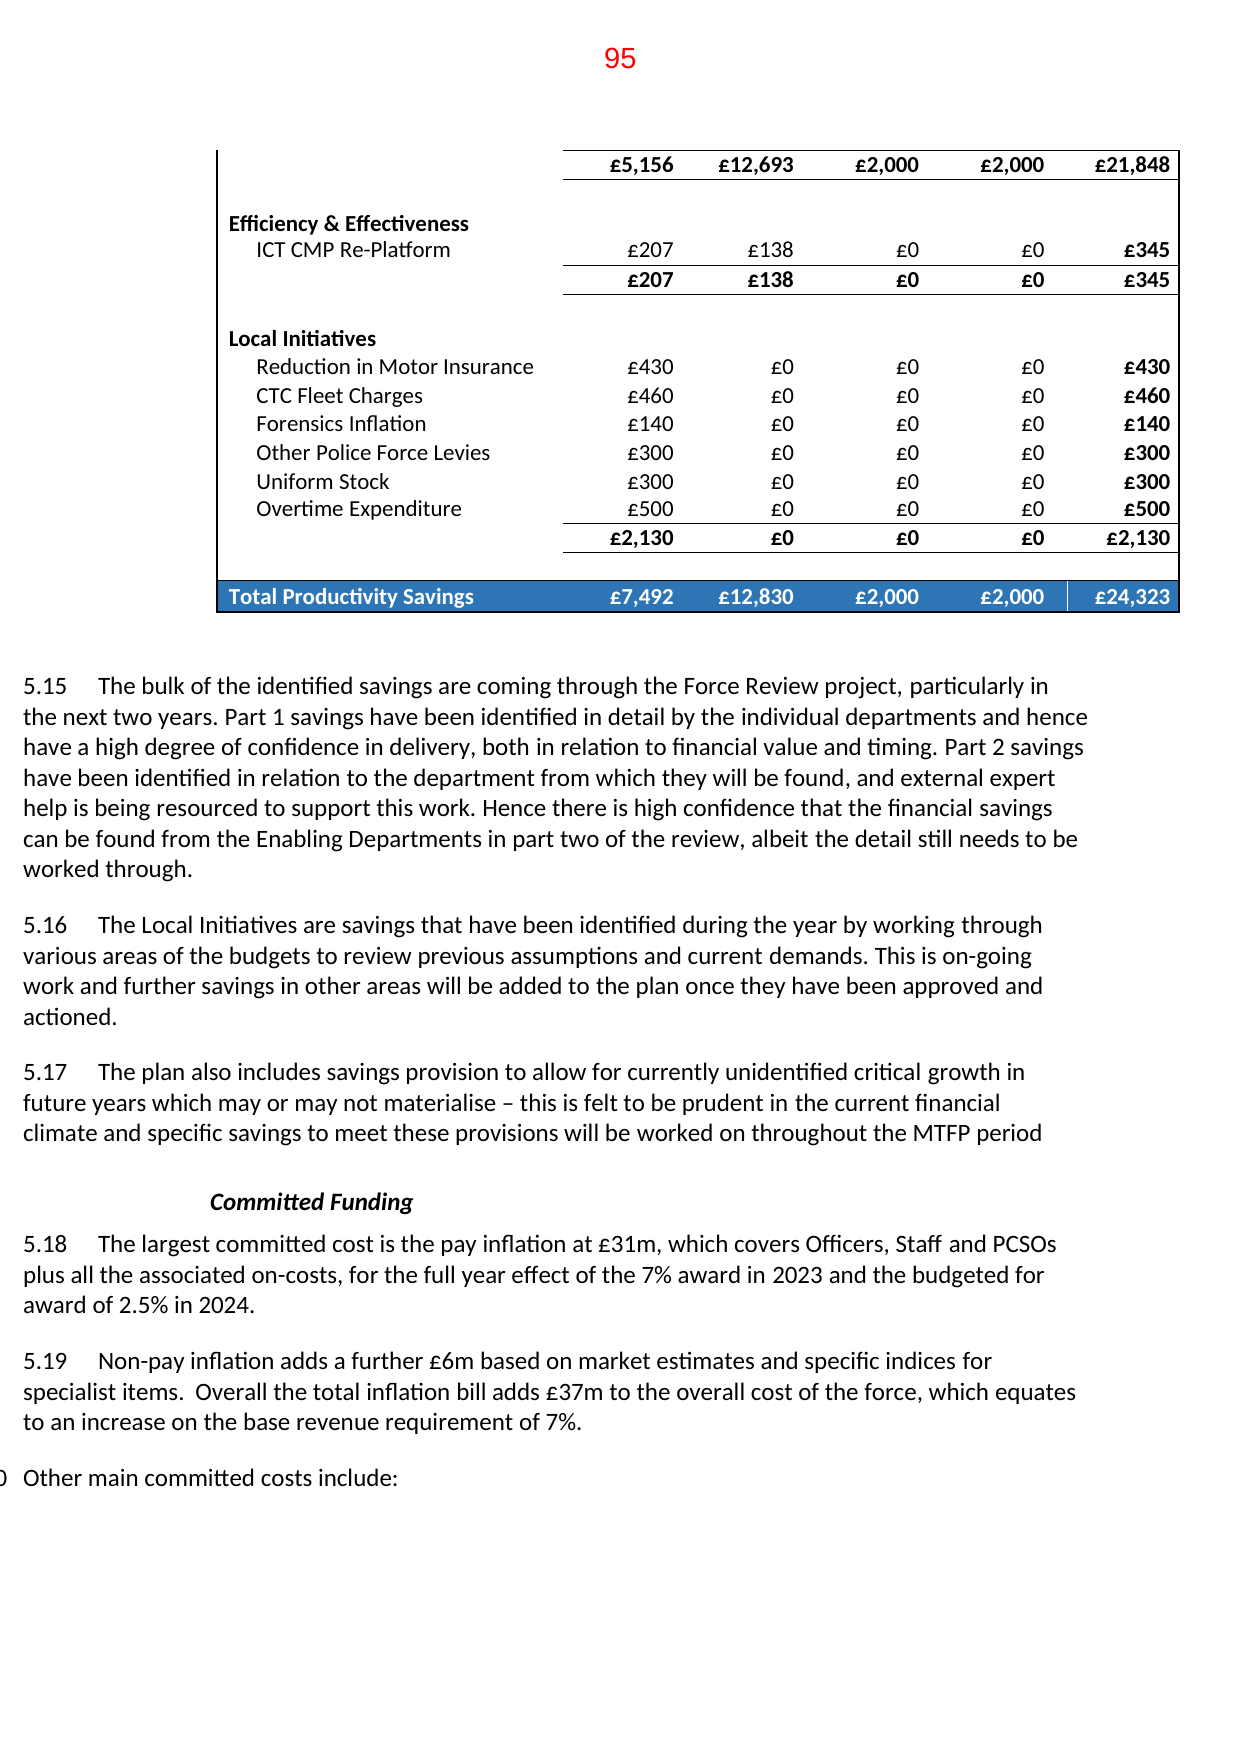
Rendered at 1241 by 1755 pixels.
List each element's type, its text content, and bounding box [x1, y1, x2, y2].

table_cell £2,000 [948, 581, 1067, 611]
table_cell [694, 180, 823, 238]
table_cell £140 [563, 411, 694, 439]
table_cell £2,130 [1068, 524, 1178, 552]
table_cell £207 [563, 266, 694, 293]
table_cell [563, 553, 1178, 580]
table_cell £0 [948, 353, 1067, 382]
table_cell Local Initiatives [218, 294, 563, 353]
table_cell £430 [563, 353, 694, 382]
table_cell £0 [948, 439, 1067, 468]
table_cell Forensics Inflation [218, 411, 563, 439]
table_cell £0 [823, 239, 948, 265]
table_header £5,156 [563, 151, 694, 178]
table_header £2,000 [823, 151, 948, 178]
table_cell [1068, 180, 1178, 238]
table_cell £300 [1068, 439, 1178, 468]
table_cell [823, 295, 948, 353]
table_cell Total Productivity Savings [218, 581, 563, 611]
table_header £12,693 [694, 151, 823, 178]
table_cell [948, 295, 1067, 353]
table_cell £500 [1068, 497, 1178, 523]
table_cell £2,000 [823, 581, 948, 611]
table_cell £0 [823, 439, 948, 468]
table_cell £500 [563, 497, 694, 523]
table_cell £345 [1068, 239, 1178, 265]
table_cell £0 [948, 497, 1067, 523]
table_cell £0 [694, 382, 823, 411]
table_cell £0 [823, 353, 948, 382]
table_cell £460 [563, 382, 694, 411]
list The largest committed cost is the pay inflation at £31m, which covers Officers, Staff and PCSOs plus all the associated on-costs, for the full year effect of the 7% award in 2023 and the budgeted for award of 2.5% in 2024. [23, 1229, 1068, 1320]
table_cell [563, 295, 694, 353]
table_header [218, 150, 563, 178]
list The Local Initiatives are savings that have been identified during the year by working through various areas of the budgets to review previous assumptions and current demands. This is on-going work and further savings in other areas will be added to the plan once they have been approved and actioned. [23, 909, 1068, 1031]
table_cell [1068, 295, 1178, 353]
table_cell Reduction in Motor Insurance [218, 353, 563, 382]
table_cell £300 [1068, 468, 1178, 497]
table_header £21,848 [1068, 151, 1178, 178]
table_cell £0 [694, 439, 823, 468]
table_cell £0 [948, 524, 1067, 552]
table_cell £0 [823, 524, 948, 552]
table_cell £0 [694, 468, 823, 497]
table_cell £430 [1068, 353, 1178, 382]
subtitle Committed Funding [210, 1186, 1230, 1216]
table_cell Efficiency & Effectiveness [218, 179, 563, 238]
table_cell £2,130 [563, 524, 694, 552]
list The plan also includes savings provision to allow for currently unidentified critical growth in future years which may or may not materialise – this is felt to be prudent in the current financial climate and specific savings to meet these provisions will be worked on throughout the MTFP period [23, 1056, 1080, 1148]
table_cell Uniform Stock [218, 468, 563, 497]
table_cell [563, 180, 694, 238]
table_cell £138 [694, 239, 823, 265]
table_cell £0 [823, 382, 948, 411]
list Other main committed costs include: [0, 1462, 1230, 1492]
table_cell [218, 265, 563, 293]
table_cell £0 [694, 411, 823, 439]
table_cell Other Police Force Levies [218, 439, 563, 468]
table_cell [948, 180, 1067, 238]
list The bulk of the identified savings are coming through the Force Review project, particularly in the next two years. Part 1 savings have been identified in detail by the individual departments and hence have a high degree of confidence in delivery, both in relation to financial value and timing. Part 2 savings have been identified in relation to the department from which they will be found, and external expert help is being resourced to support this work. Hence there is high confidence that the financial savings can be found from the Enabling Departments in part two of the review, albeit the detail still needs to be worked through. [23, 671, 1088, 884]
table_cell £0 [823, 266, 948, 293]
table_cell £0 [694, 353, 823, 382]
table_cell £0 [948, 239, 1067, 265]
table_cell £24,323 [1068, 581, 1178, 611]
table_cell CTC Fleet Charges [218, 382, 563, 411]
table_cell £0 [948, 266, 1067, 293]
table_cell £0 [948, 382, 1067, 411]
table_cell £0 [948, 411, 1067, 439]
list Non-pay inflation adds a further £6m based on market estimates and specific indices for specialist items. Overall the total inflation bill adds £37m to the overall cost of the force, which equates to an increase on the base revenue requirement of 7%. [23, 1345, 1082, 1437]
table_cell [823, 180, 948, 238]
table_cell £300 [563, 439, 694, 468]
table_header £2,000 [948, 151, 1067, 178]
table_cell £7,492 [563, 581, 694, 611]
table_cell £207 [563, 239, 694, 265]
table_cell [218, 523, 563, 552]
table_cell £0 [823, 411, 948, 439]
table_cell £138 [694, 266, 823, 293]
table_cell £12,830 [694, 581, 823, 611]
table_cell £0 [823, 468, 948, 497]
table_cell ICT CMP Re-Platform [218, 239, 563, 265]
table_cell £140 [1068, 411, 1178, 439]
table_cell Overtime Expenditure [218, 497, 563, 523]
table_cell [218, 552, 563, 580]
table_cell £0 [948, 468, 1067, 497]
table_cell £345 [1068, 266, 1178, 293]
table_cell £0 [823, 497, 948, 523]
table_cell [694, 295, 823, 353]
table_cell £460 [1068, 382, 1178, 411]
table_cell £300 [563, 468, 694, 497]
table_cell £0 [694, 497, 823, 523]
table_cell £0 [694, 524, 823, 552]
